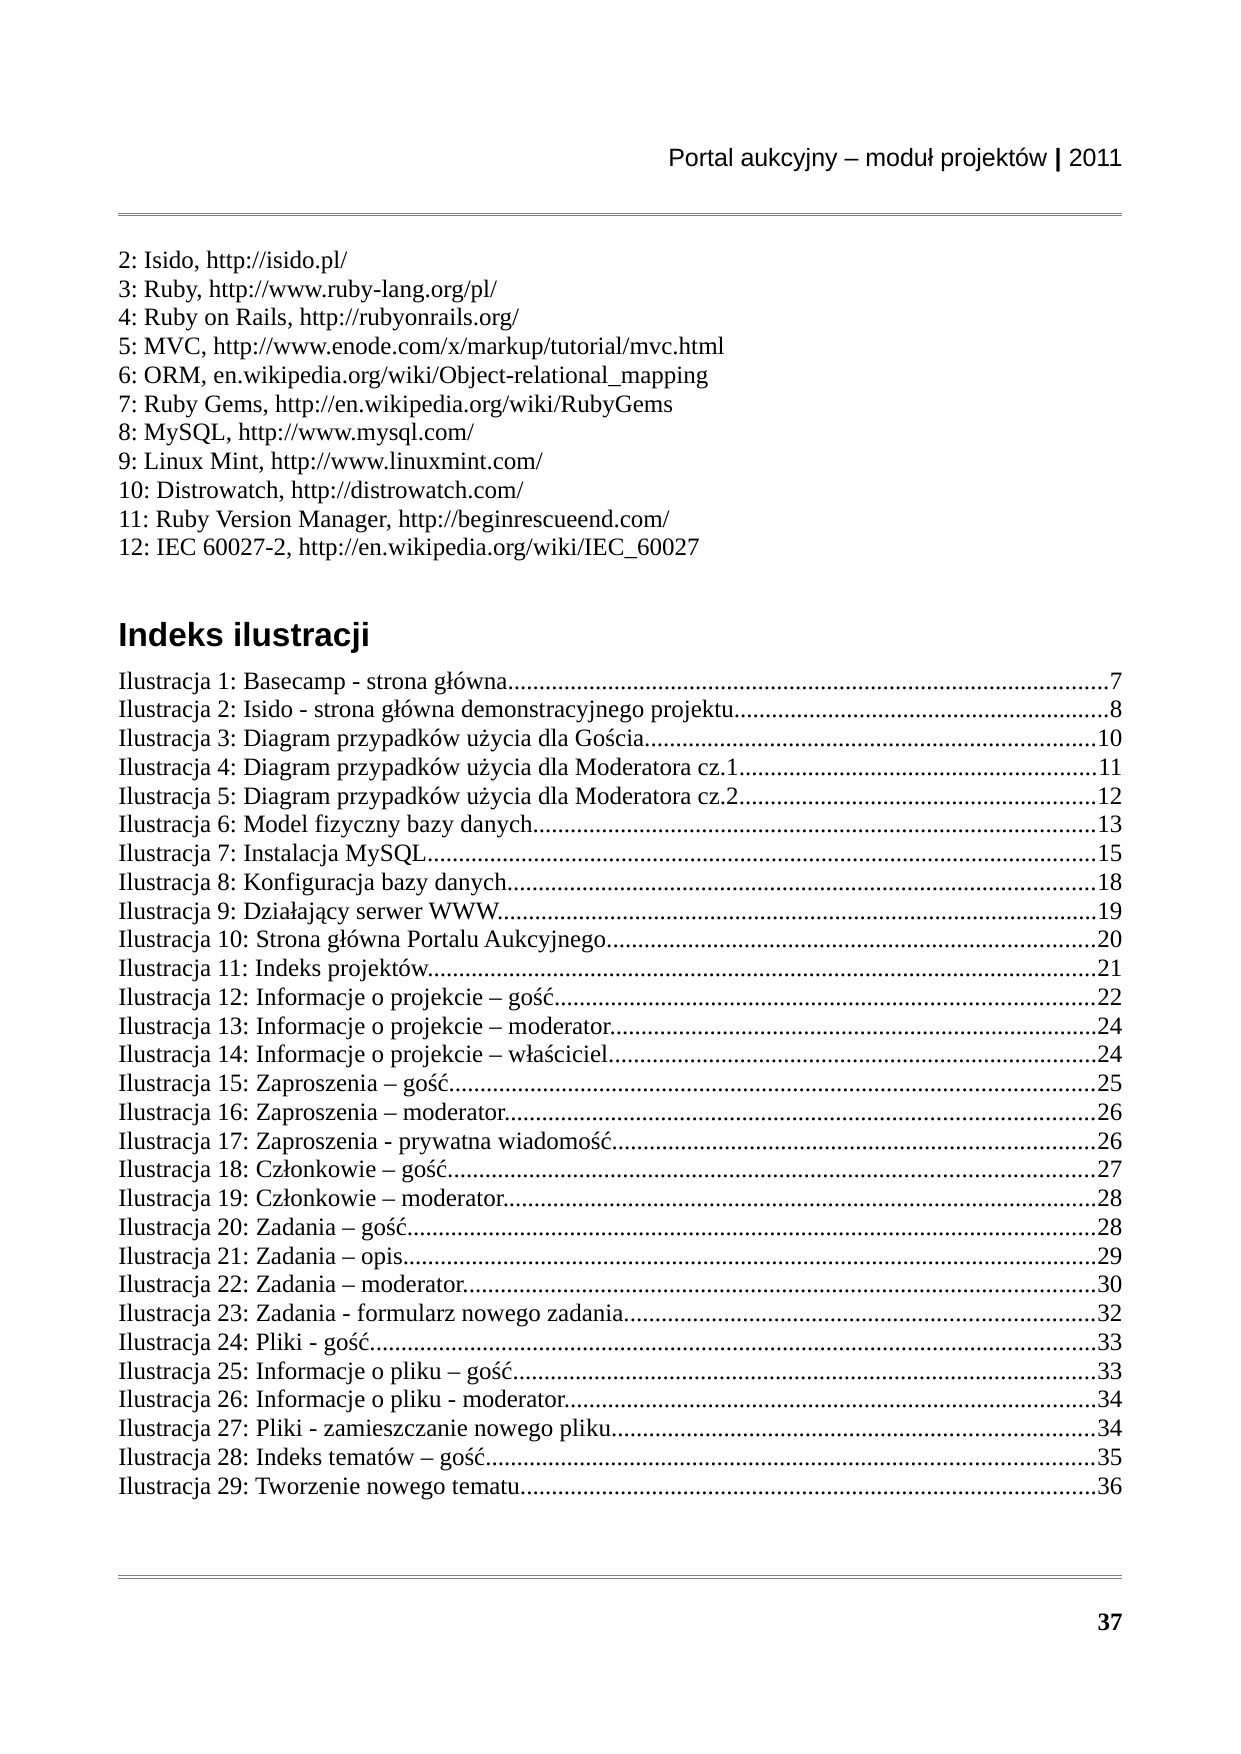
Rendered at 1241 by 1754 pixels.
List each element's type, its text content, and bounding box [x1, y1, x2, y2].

text 12: IEC 60027-2, http://en.wikipedia.org/wiki/IEC_60027 [118, 532, 1122, 561]
text 10: Distrowatch, http://distrowatch.com/ [118, 475, 1122, 504]
text Ilustracja 12: Informacje o projekcie – gość. 22 [118, 982, 1122, 1011]
text Ilustracja 29: Tworzenie nowego tematu. 36 [118, 1471, 1122, 1499]
text Ilustracja 17: Zaproszenia - prywatna wiadomość. 26 [118, 1126, 1122, 1154]
text 8: MySQL, http://www.mysql.com/ [118, 417, 1122, 446]
text Ilustracja 11: Indeks projektów. 21 [118, 953, 1122, 982]
text 2: Isido, http://isido.pl/ [118, 245, 1122, 274]
text Ilustracja 28: Indeks tematów – gość. 35 [118, 1442, 1122, 1471]
text Ilustracja 3: Diagram przypadków użycia dla Gościa. 10 [118, 723, 1122, 752]
text 5: MVC, http://www.enode.com/x/markup/tutorial/mvc.html [118, 331, 1122, 360]
text Ilustracja 26: Informacje o pliku - moderator. 34 [118, 1384, 1122, 1413]
text Ilustracja 27: Pliki - zamieszczanie nowego pliku. 34 [118, 1413, 1122, 1442]
text Ilustracja 4: Diagram przypadków użycia dla Moderatora cz.1 11 [118, 752, 1122, 781]
subtitle Indeks ilustracji [118, 615, 1122, 653]
text Ilustracja 16: Zaproszenia – moderator. 26 [118, 1097, 1122, 1126]
text Ilustracja 1: Basecamp - strona główna. 7 [118, 666, 1122, 694]
text Ilustracja 24: Pliki - gość. 33 [118, 1327, 1122, 1356]
text Ilustracja 19: Członkowie – moderator. 28 [118, 1183, 1122, 1212]
text Ilustracja 5: Diagram przypadków użycia dla Moderatora cz.2 12 [118, 781, 1122, 809]
text Ilustracja 14: Informacje o projekcie – właściciel. 24 [118, 1039, 1122, 1068]
text 7: Ruby Gems, http://en.wikipedia.org/wiki/RubyGems [118, 389, 1122, 417]
text Ilustracja 10: Strona główna Portalu Aukcyjnego. 20 [118, 924, 1122, 953]
text Ilustracja 8: Konfiguracja bazy danych. 18 [118, 867, 1122, 896]
text Ilustracja 18: Członkowie – gość. 27 [118, 1154, 1122, 1183]
text Ilustracja 6: Model fizyczny bazy danych. 13 [118, 809, 1122, 838]
text Ilustracja 13: Informacje o projekcie – moderator. 24 [118, 1011, 1122, 1039]
text Ilustracja 9: Działający serwer WWW. 19 [118, 896, 1122, 924]
text 3: Ruby, http://www.ruby-lang.org/pl/ [118, 274, 1122, 302]
text Ilustracja 20: Zadania – gość. 28 [118, 1212, 1122, 1241]
text Ilustracja 7: Instalacja MySQL. 15 [118, 838, 1122, 867]
text Ilustracja 22: Zadania – moderator. 30 [118, 1269, 1122, 1298]
text Ilustracja 21: Zadania – opis. 29 [118, 1241, 1122, 1269]
text 4: Ruby on Rails, http://rubyonrails.org/ [118, 302, 1122, 331]
text 6: ORM, en.wikipedia.org/wiki/Object-relational_mapping [118, 360, 1122, 389]
text 11: Ruby Version Manager, http://beginrescueend.com/ [118, 504, 1122, 532]
text Ilustracja 23: Zadania - formularz nowego zadania. 32 [118, 1298, 1122, 1327]
text Ilustracja 2: Isido - strona główna demonstracyjnego projektu. 8 [118, 694, 1122, 723]
text Ilustracja 15: Zaproszenia – gość. 25 [118, 1068, 1122, 1097]
text Ilustracja 25: Informacje o pliku – gość. 33 [118, 1356, 1122, 1384]
text 9: Linux Mint, http://www.linuxmint.com/ [118, 446, 1122, 475]
